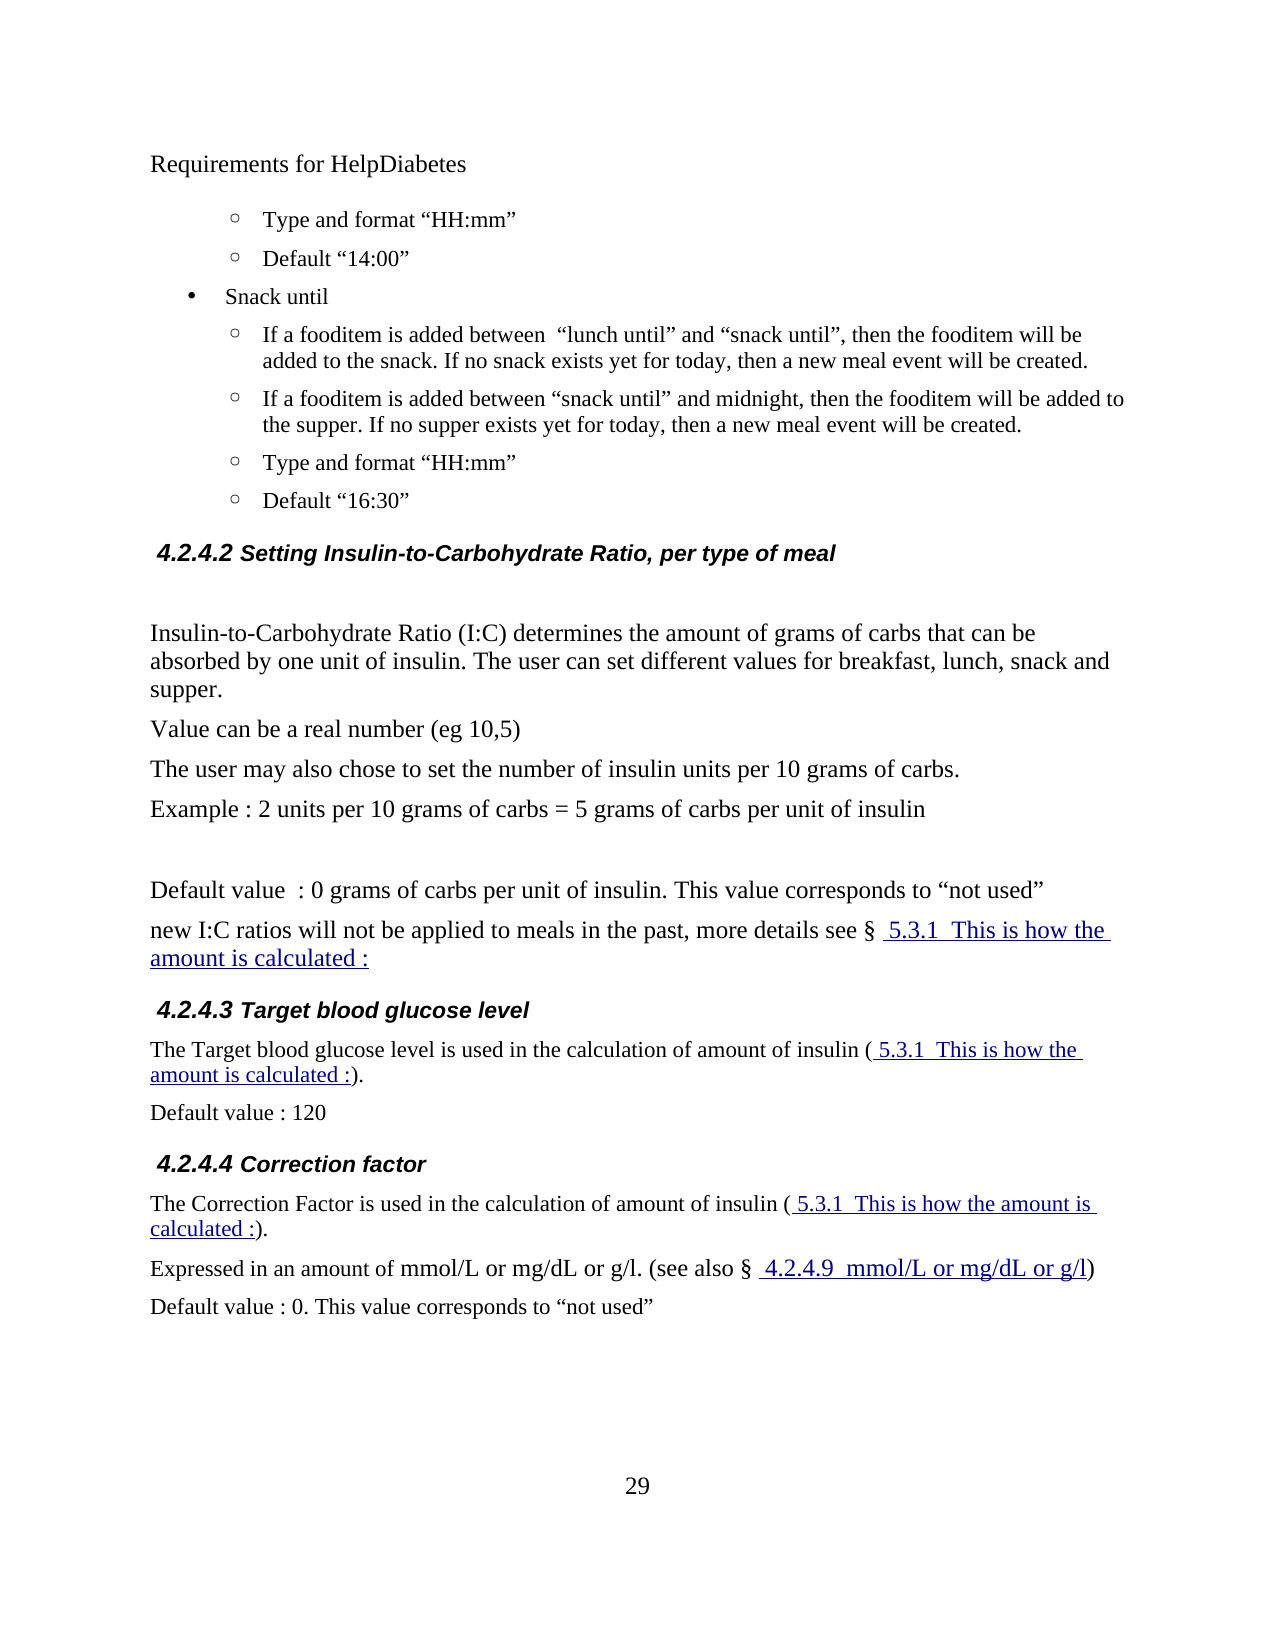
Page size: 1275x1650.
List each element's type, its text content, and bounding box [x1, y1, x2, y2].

text The user may also chose to set the number of insulin units per 10 grams of carbs. [150, 755, 1125, 783]
text Insulin-to-Carbohydrate Ratio (I:C) determines the amount of grams of carbs that can be absorbed by one unit of insulin. The user can set different values for breakfast, lunch, snack and supper. [150, 619, 1125, 702]
list If a fooditem is added between “snack until” and midnight, then the fooditem will be added to the supper. If no supper exists yet for today, then a new meal event will be created. [225, 386, 1125, 437]
list If a fooditem is added between “lunch until” and “snack until”, then the fooditem will be added to the snack. If no snack exists yet for today, then a new meal event will be created. [225, 322, 1125, 373]
list Default “16:30” [225, 488, 1125, 514]
list Type and format “HH:mm” [225, 207, 1125, 233]
text Default value : 120 [150, 1100, 1125, 1125]
text new I:C ratios will not be applied to meals in the past, more details see § 5.3.1 This is how the amount is calculated : [150, 916, 1125, 971]
subtitle Setting Insulin-to-Carbohydrate Ratio, per type of meal [150, 539, 1125, 567]
subtitle Target blood glucose level [150, 996, 1125, 1024]
list Default “14:00” [225, 246, 1125, 271]
text The Target blood glucose level is used in the calculation of amount of insulin ( 5.3.1 This is how the amount is calculated :). [150, 1037, 1125, 1087]
text Default value : 0 grams of carbs per unit of insulin. This value corresponds to “not used” [150, 876, 1125, 903]
subtitle Correction factor [150, 1150, 1125, 1178]
text Default value : 0. This value corresponds to “not used” [150, 1294, 1125, 1319]
list Snack until [187, 284, 1125, 310]
text The Correction Factor is used in the calculation of amount of insulin ( 5.3.1 This is how the amount is calculated :). [150, 1191, 1125, 1241]
text Value can be a real number (eg 10,5) [150, 715, 1125, 743]
list Type and format “HH:mm” [225, 450, 1125, 476]
text Example : 2 units per 10 grams of carbs = 5 grams of carbs per unit of insulin [150, 795, 1125, 823]
text Expressed in an amount of mmol/L or mg/dL or g/l. (see also § 4.2.4.9 mmol/L or mg/dL or g/l) [150, 1254, 1125, 1282]
